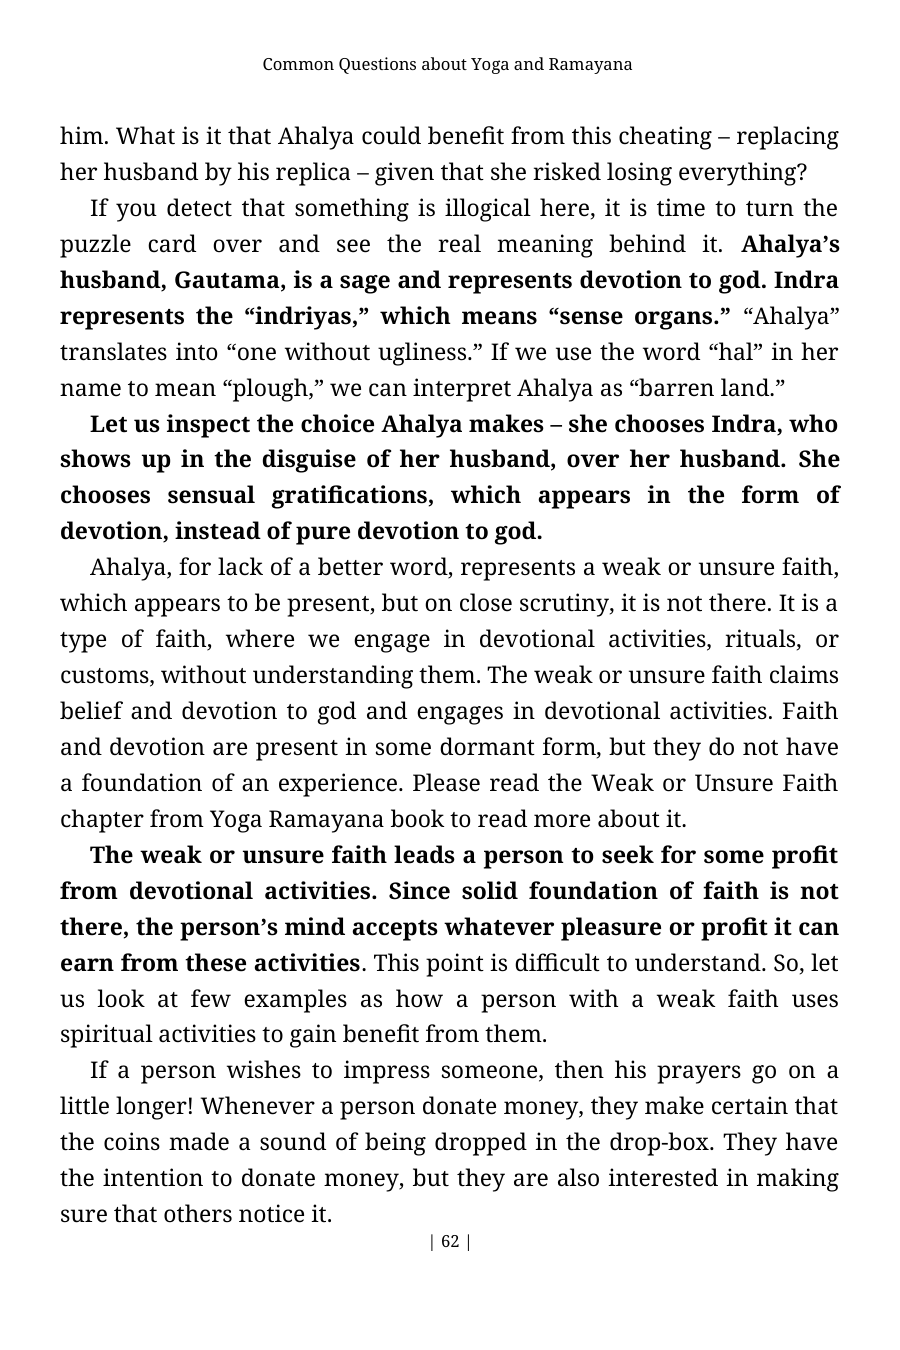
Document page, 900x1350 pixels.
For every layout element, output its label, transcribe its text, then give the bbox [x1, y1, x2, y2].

text The weak or unsure faith leads a person to seek for some profit from devotional activities. Since solid foundation of faith is not there, the person’s mind accepts whatever pleasure or profit it can earn from these activities. This point is difficult to understand. So, let us look at few examples as how a person with a weak faith uses spiritual activities to gain benefit from them. [60, 839, 840, 1050]
text Let us inspect the choice Ahalya makes – she chooses Indra, who shows up in the disguise of her husband, over her husband. She chooses sensual gratifications, which appears in the form of devotion, instead of pure devotion to god. [60, 407, 840, 547]
text If you detect that something is illogical here, it is time to turn the puzzle card over and see the real meaning behind it. Ahalya’s husband, Gautama, is a sage and represents devotion to god. Indra represents the “indriyas,” which means “sense organs.” “Ahalya” translates into “one without ugliness.” If we use the word “hal” in her name to mean “plough,” we can interpret Ahalya as “barren land.” [60, 192, 840, 403]
text If a person wishes to impress someone, then his prayers go on a little longer! Whenever a person donate money, they make certain that the coins made a sound of being dropped in the drop-box. They have the intention to donate money, but they are also interested in making sure that others notice it. [60, 1054, 840, 1229]
text Ahalya, for lack of a better word, represents a weak or unsure faith, which appears to be present, but on close scrutiny, it is not there. It is a type of faith, where we engage in devotional activities, rituals, or customs, without understanding them. The weak or unsure faith claims belief and devotion to god and engages in devotional activities. Faith and devotion are present in some dormant form, but they do not have a foundation of an experience. Please read the Weak or Unsure Faith chapter from Yoga Ramayana book to read more about it. [60, 551, 840, 834]
text him. What is it that Ahalya could benefit from this cheating – replacing her husband by his replica – given that she risked losing everything? [60, 120, 840, 187]
